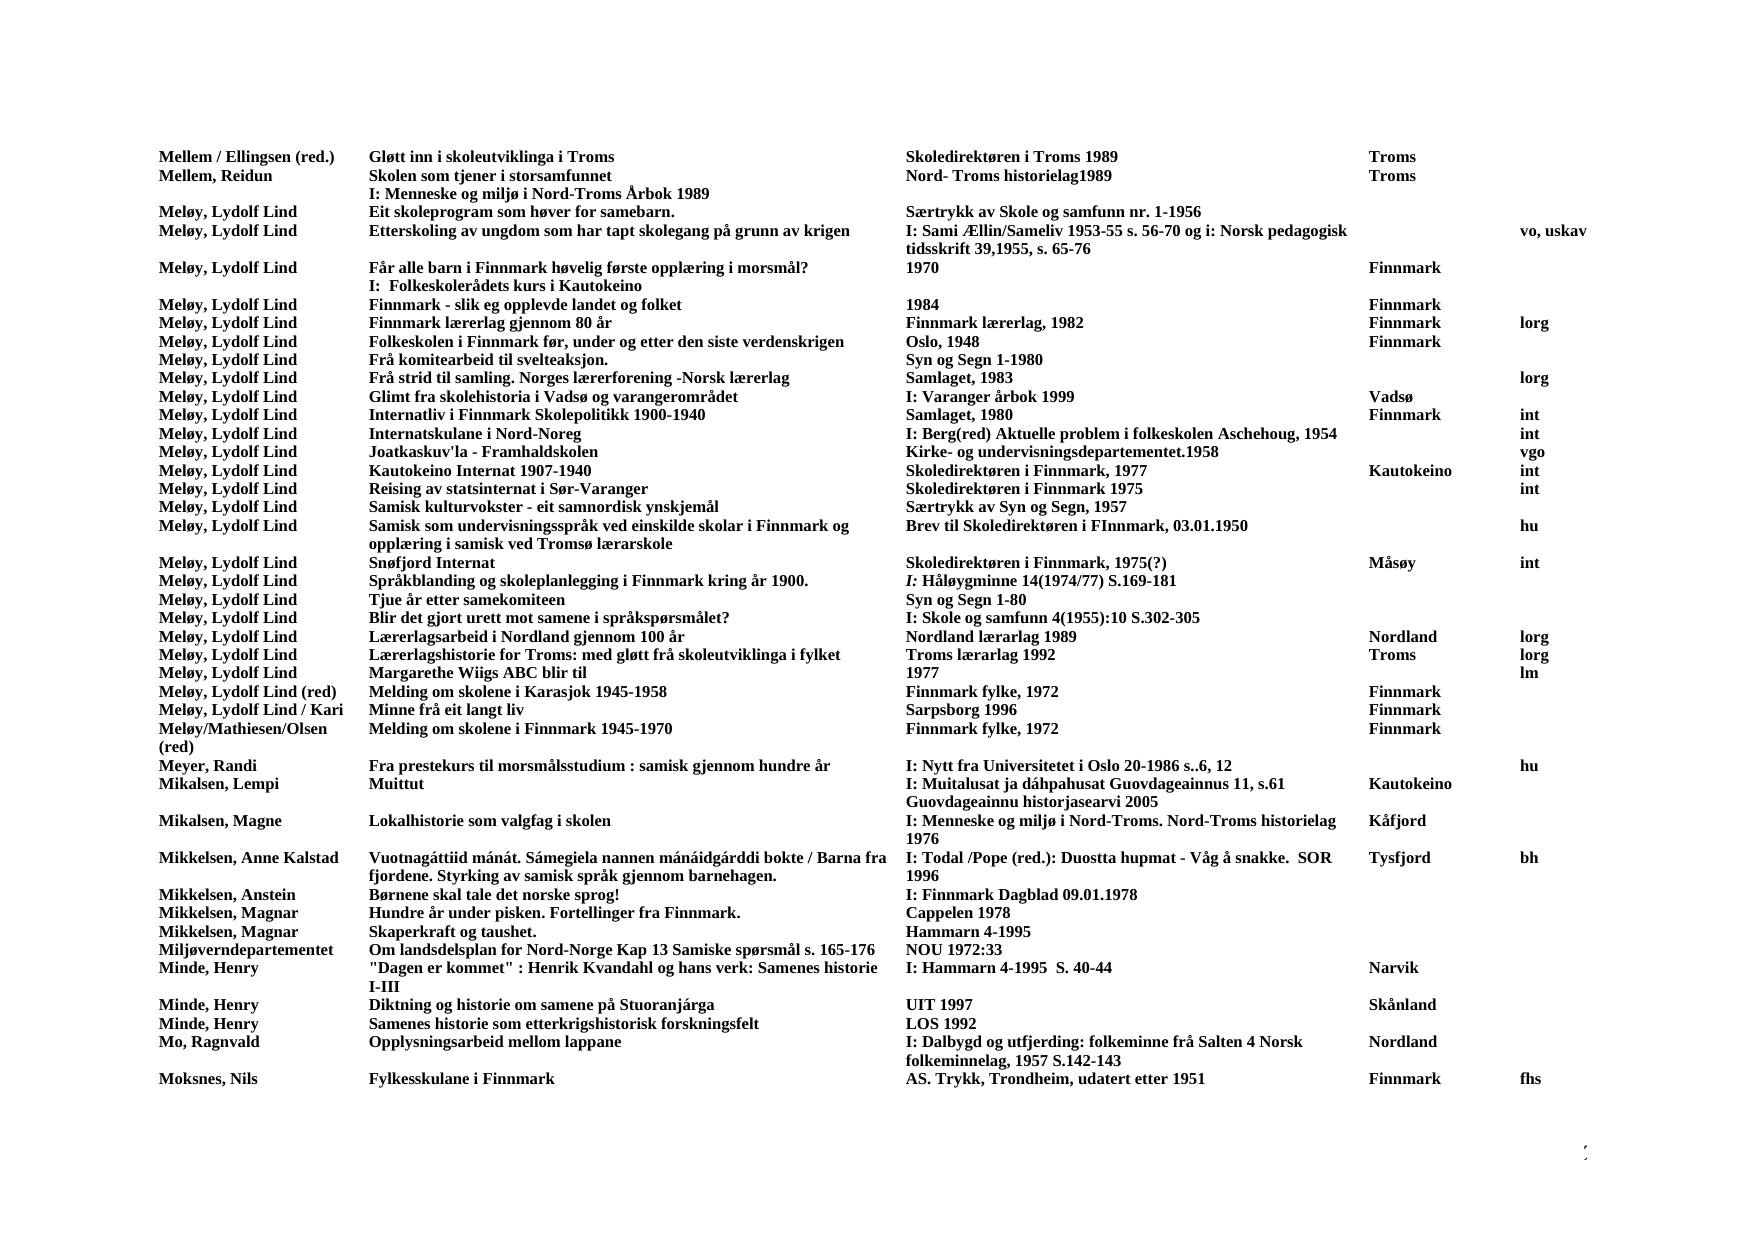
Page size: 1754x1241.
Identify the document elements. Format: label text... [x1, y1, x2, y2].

table_cell Særtrykk av Syn og Segn, 1957 [898, 498, 1361, 516]
table_cell [1513, 148, 1606, 166]
table_cell [1513, 609, 1606, 627]
table_cell [1361, 443, 1512, 461]
table_cell Nordland [1361, 1033, 1512, 1069]
table_cell Reising av statsinternat i Sør-Varanger [361, 480, 898, 498]
table_cell Meløy, Lydolf Lind / Kari [151, 701, 361, 719]
table_cell Nord- Troms historielag1989 [898, 166, 1361, 203]
table_cell [1513, 572, 1606, 590]
table_cell Samisk kulturvokster - eit samnordisk ynskjemål [361, 498, 898, 516]
table_cell Meløy, Lydolf Lind [151, 646, 361, 664]
table_cell [1513, 351, 1606, 369]
table_cell Finnmark [1361, 701, 1512, 719]
table_cell Meløy, Lydolf Lind [151, 295, 361, 314]
table_cell [1513, 959, 1606, 996]
table_cell I: Menneske og miljø i Nord-Troms. Nord-Troms historielag 1976 [898, 811, 1361, 848]
table_cell Joatkaskuv'la - Framhaldskolen [361, 443, 898, 461]
table_cell Finnmark [1361, 1070, 1512, 1088]
table_cell [1361, 922, 1512, 941]
table_cell Finnmark [1361, 683, 1512, 701]
table_cell [1361, 369, 1512, 387]
table_cell [1361, 941, 1512, 959]
table_cell Meløy, Lydolf Lind [151, 572, 361, 590]
table_cell [1361, 1014, 1512, 1033]
table_cell Minde, Henry [151, 1014, 361, 1033]
table_cell Miljøverndepartementet [151, 941, 361, 959]
table_cell Meløy, Lydolf Lind [151, 609, 361, 627]
table_cell I: Skole og samfunn 4(1955):10 S.302-305 [898, 609, 1361, 627]
table_cell lorg [1513, 646, 1606, 664]
table_cell 1977 [898, 664, 1361, 682]
table_cell Mellem / Ellingsen (red.) [151, 148, 361, 166]
table_cell I: Sami Ællin/Sameliv 1953-55 s. 56-70 og i: Norsk pedagogisk tidsskrift 39,1955, s. 65-76 [898, 221, 1361, 258]
table_cell [1513, 701, 1606, 719]
table_cell Blir det gjort urett mot samene i språkspørsmålet? [361, 609, 898, 627]
table_cell fhs [1513, 1070, 1606, 1088]
table_cell Tysfjord [1361, 848, 1512, 885]
table_cell [1361, 756, 1512, 774]
table_cell Finnmark [1361, 719, 1512, 756]
table_cell Meløy, Lydolf Lind [151, 461, 361, 479]
table_cell Cappelen 1978 [898, 904, 1361, 922]
table_cell Tjue år etter samekomiteen [361, 590, 898, 609]
table_cell Lærerlagshistorie for Troms: med gløtt frå skoleutviklinga i fylket [361, 646, 898, 664]
table_cell [1513, 332, 1606, 351]
table_cell I: Hammarn 4-1995 S. 40-44 [898, 959, 1361, 996]
table_cell I: Finnmark Dagblad 09.01.1978 [898, 885, 1361, 904]
table_cell Meløy, Lydolf Lind [151, 553, 361, 572]
table_cell Lærerlagsarbeid i Nordland gjennom 100 år [361, 627, 898, 646]
table_cell Finnmark - slik eg opplevde landet og folket [361, 295, 898, 314]
table_cell hu [1513, 756, 1606, 774]
table_cell Troms [1361, 166, 1512, 203]
table_cell Nordland [1361, 627, 1512, 646]
table_cell Mikalsen, Lempi [151, 775, 361, 811]
table_cell lorg [1513, 369, 1606, 387]
table_cell [1513, 996, 1606, 1014]
table_cell [1513, 885, 1606, 904]
table_cell Meløy, Lydolf Lind [151, 406, 361, 424]
table_cell vo, uskav [1513, 221, 1606, 258]
table_cell Mellem, Reidun [151, 166, 361, 203]
table_cell [1361, 498, 1512, 516]
table_cell Hundre år under pisken. Fortellinger fra Finnmark. [361, 904, 898, 922]
table_cell Meløy, Lydolf Lind [151, 258, 361, 295]
table_cell Internatliv i Finnmark Skolepolitikk 1900-1940 [361, 406, 898, 424]
table_cell Frå komitearbeid til svelteaksjon. [361, 351, 898, 369]
table_cell [1361, 664, 1512, 682]
table_cell int [1513, 461, 1606, 479]
table_cell Meløy, Lydolf Lind [151, 424, 361, 443]
table_cell Meløy/Mathiesen/Olsen (red) [151, 719, 361, 756]
table_cell Sarpsborg 1996 [898, 701, 1361, 719]
table_cell [1513, 498, 1606, 516]
table_cell bh [1513, 848, 1606, 885]
table_cell [1513, 683, 1606, 701]
table_cell Folkeskolen i Finnmark før, under og etter den siste verdenskrigen [361, 332, 898, 351]
table_cell Brev til Skoledirektøren i FInnmark, 03.01.1950 [898, 516, 1361, 553]
table_cell Margarethe Wiigs ABC blir til [361, 664, 898, 682]
table_cell Syn og Segn 1-80 [898, 590, 1361, 609]
table_cell [1513, 258, 1606, 295]
table_cell I: Todal /Pope (red.): Duostta hupmat - Våg å snakke. SOR 1996 [898, 848, 1361, 885]
table_cell I: Varanger årbok 1999 [898, 388, 1361, 406]
table_cell Meløy, Lydolf Lind [151, 627, 361, 646]
table_cell Meløy, Lydolf Lind [151, 590, 361, 609]
table_cell hu [1513, 516, 1606, 553]
table_cell AS. Trykk, Trondheim, udatert etter 1951 [898, 1070, 1361, 1088]
table_cell int [1513, 406, 1606, 424]
table_cell [1361, 516, 1512, 553]
table_cell lorg [1513, 314, 1606, 332]
table_cell [1513, 166, 1606, 203]
table_cell [1361, 424, 1512, 443]
table_cell Meløy, Lydolf Lind [151, 203, 361, 221]
table_cell I: Nytt fra Universitetet i Oslo 20-1986 s..6, 12 [898, 756, 1361, 774]
table_cell Meløy, Lydolf Lind [151, 221, 361, 258]
table_cell [1513, 811, 1606, 848]
table_cell Muittut [361, 775, 898, 811]
table_cell Gløtt inn i skoleutviklinga i Troms [361, 148, 898, 166]
table_cell Etterskoling av ungdom som har tapt skolegang på grunn av krigen [361, 221, 898, 258]
table_cell Fylkesskulane i Finnmark [361, 1070, 898, 1088]
table_cell Meløy, Lydolf Lind [151, 314, 361, 332]
table_cell Kautokeino Internat 1907-1940 [361, 461, 898, 479]
table_cell Narvik [1361, 959, 1512, 996]
table_cell I: Dalbygd og utfjerding: folkeminne frå Salten 4 Norsk folkeminnelag, 1957 S.142-143 [898, 1033, 1361, 1069]
table_cell Mikkelsen, Magnar [151, 922, 361, 941]
table_cell Skaperkraft og taushet. [361, 922, 898, 941]
table_cell [1513, 922, 1606, 941]
table_cell I: Berg(red) Aktuelle problem i folkeskolen Aschehoug, 1954 [898, 424, 1361, 443]
table_cell Finnmark lærerlag gjennom 80 år [361, 314, 898, 332]
table_cell Opplysningsarbeid mellom lappane [361, 1033, 898, 1069]
table_cell [1361, 609, 1512, 627]
table_cell Skoledirektøren i Troms 1989 [898, 148, 1361, 166]
table_cell Mikkelsen, Anne Kalstad [151, 848, 361, 885]
table_cell Skoledirektøren i Finnmark, 1977 [898, 461, 1361, 479]
table_cell Minde, Henry [151, 996, 361, 1014]
table_cell Oslo, 1948 [898, 332, 1361, 351]
table_cell Meyer, Randi [151, 756, 361, 774]
table_cell [1513, 904, 1606, 922]
table_cell lorg [1513, 627, 1606, 646]
table_cell [1513, 295, 1606, 314]
table_cell lm [1513, 664, 1606, 682]
table_cell [1361, 203, 1512, 221]
table_cell Glimt fra skolehistoria i Vadsø og varangerområdet [361, 388, 898, 406]
table_cell Eit skoleprogram som høver for samebarn. [361, 203, 898, 221]
table_cell 1984 [898, 295, 1361, 314]
table_cell Meløy, Lydolf Lind [151, 516, 361, 553]
table_cell "Dagen er kommet" : Henrik Kvandahl og hans verk: Samenes historie I-III [361, 959, 898, 996]
table_cell [1513, 388, 1606, 406]
table_cell [1361, 572, 1512, 590]
table_cell [1513, 775, 1606, 811]
table_cell Kautokeino [1361, 461, 1512, 479]
table_cell UIT 1997 [898, 996, 1361, 1014]
table_cell Får alle barn i Finnmark høvelig første opplæring i morsmål? I: Folkeskolerådets kurs i Kautokeino [361, 258, 898, 295]
table_cell Mikkelsen, Anstein [151, 885, 361, 904]
table_cell I: Håløygminne 14(1974/77) S.169-181 [898, 572, 1361, 590]
table_cell Skånland [1361, 996, 1512, 1014]
table_cell Skoledirektøren i Finnmark, 1975(?) [898, 553, 1361, 572]
table_cell [1361, 351, 1512, 369]
table_cell Finnmark [1361, 258, 1512, 295]
table_cell Troms [1361, 148, 1512, 166]
table_cell Skoledirektøren i Finnmark 1975 [898, 480, 1361, 498]
table_cell Minde, Henry [151, 959, 361, 996]
table_cell Meløy, Lydolf Lind [151, 351, 361, 369]
table_cell Særtrykk av Skole og samfunn nr. 1-1956 [898, 203, 1361, 221]
table_cell Meløy, Lydolf Lind [151, 369, 361, 387]
table_cell Meløy, Lydolf Lind [151, 332, 361, 351]
table_cell Mikalsen, Magne [151, 811, 361, 848]
table_cell [1513, 590, 1606, 609]
table_cell [1513, 1033, 1606, 1069]
table_cell Mikkelsen, Magnar [151, 904, 361, 922]
table_cell NOU 1972:33 [898, 941, 1361, 959]
table_cell Samlaget, 1980 [898, 406, 1361, 424]
table_cell Meløy, Lydolf Lind [151, 388, 361, 406]
table_cell Snøfjord Internat [361, 553, 898, 572]
table_cell Fra prestekurs til morsmålsstudium : samisk gjennom hundre år [361, 756, 898, 774]
table_cell Mo, Ragnvald [151, 1033, 361, 1069]
table_cell Finnmark fylke, 1972 [898, 719, 1361, 756]
table_cell Minne frå eit langt liv [361, 701, 898, 719]
table_cell [1361, 221, 1512, 258]
table_cell Meløy, Lydolf Lind [151, 480, 361, 498]
table_cell Vuotnagáttiid mánát. Sámegiela nannen mánáidgárddi bokte / Barna fra fjordene. Styrking av samisk språk gjennom barnehagen. [361, 848, 898, 885]
table_cell vgo [1513, 443, 1606, 461]
table_cell Meløy, Lydolf Lind [151, 664, 361, 682]
table_cell Meløy, Lydolf Lind (red) [151, 683, 361, 701]
table_cell Finnmark [1361, 332, 1512, 351]
table_cell Internatskulane i Nord-Noreg [361, 424, 898, 443]
table_cell int [1513, 480, 1606, 498]
table_cell [1513, 203, 1606, 221]
table_cell Måsøy [1361, 553, 1512, 572]
table_cell LOS 1992 [898, 1014, 1361, 1033]
table_cell Finnmark [1361, 406, 1512, 424]
table_cell I: Muitalusat ja dáhpahusat Guovdageainnus 11, s.61 Guovdageainnu historjasearvi 2005 [898, 775, 1361, 811]
table_cell int [1513, 553, 1606, 572]
table_cell Finnmark [1361, 314, 1512, 332]
table_cell Kåfjord [1361, 811, 1512, 848]
table_cell Kirke- og undervisningsdepartementet.1958 [898, 443, 1361, 461]
table_cell [1361, 590, 1512, 609]
table_cell Melding om skolene i Finnmark 1945-1970 [361, 719, 898, 756]
table_cell Vadsø [1361, 388, 1512, 406]
table_cell Meløy, Lydolf Lind [151, 498, 361, 516]
table_cell Syn og Segn 1-1980 [898, 351, 1361, 369]
table_cell Troms [1361, 646, 1512, 664]
table_cell Språkblanding og skoleplanlegging i Finnmark kring år 1900. [361, 572, 898, 590]
table_cell Finnmark [1361, 295, 1512, 314]
table_cell Moksnes, Nils [151, 1070, 361, 1088]
table_cell 1970 [898, 258, 1361, 295]
table_cell Skolen som tjener i storsamfunnet I: Menneske og miljø i Nord-Troms Årbok 1989 [361, 166, 898, 203]
table_cell Finnmark fylke, 1972 [898, 683, 1361, 701]
table_cell Hammarn 4-1995 [898, 922, 1361, 941]
table_cell Melding om skolene i Karasjok 1945-1958 [361, 683, 898, 701]
table_cell Nordland lærarlag 1989 [898, 627, 1361, 646]
table_cell Samenes historie som etterkrigshistorisk forskningsfelt [361, 1014, 898, 1033]
table_cell Om landsdelsplan for Nord-Norge Kap 13 Samiske spørsmål s. 165-176 [361, 941, 898, 959]
table_cell Børnene skal tale det norske sprog! [361, 885, 898, 904]
table_cell Kautokeino [1361, 775, 1512, 811]
table_cell Lokalhistorie som valgfag i skolen [361, 811, 898, 848]
table_cell Diktning og historie om samene på Stuoranjárga [361, 996, 898, 1014]
table_cell Meløy, Lydolf Lind [151, 443, 361, 461]
table_cell Troms lærarlag 1992 [898, 646, 1361, 664]
table_cell int [1513, 424, 1606, 443]
table_cell [1513, 1014, 1606, 1033]
table_cell [1361, 885, 1512, 904]
table_cell Samisk som undervisningsspråk ved einskilde skolar i Finnmark og opplæring i samisk ved Tromsø lærarskole [361, 516, 898, 553]
table_cell Finnmark lærerlag, 1982 [898, 314, 1361, 332]
table_cell [1361, 904, 1512, 922]
table_cell [1361, 480, 1512, 498]
table_cell Frå strid til samling. Norges lærerforening -Norsk lærerlag [361, 369, 898, 387]
table_cell Samlaget, 1983 [898, 369, 1361, 387]
table_cell [1513, 941, 1606, 959]
table_cell [1513, 719, 1606, 756]
